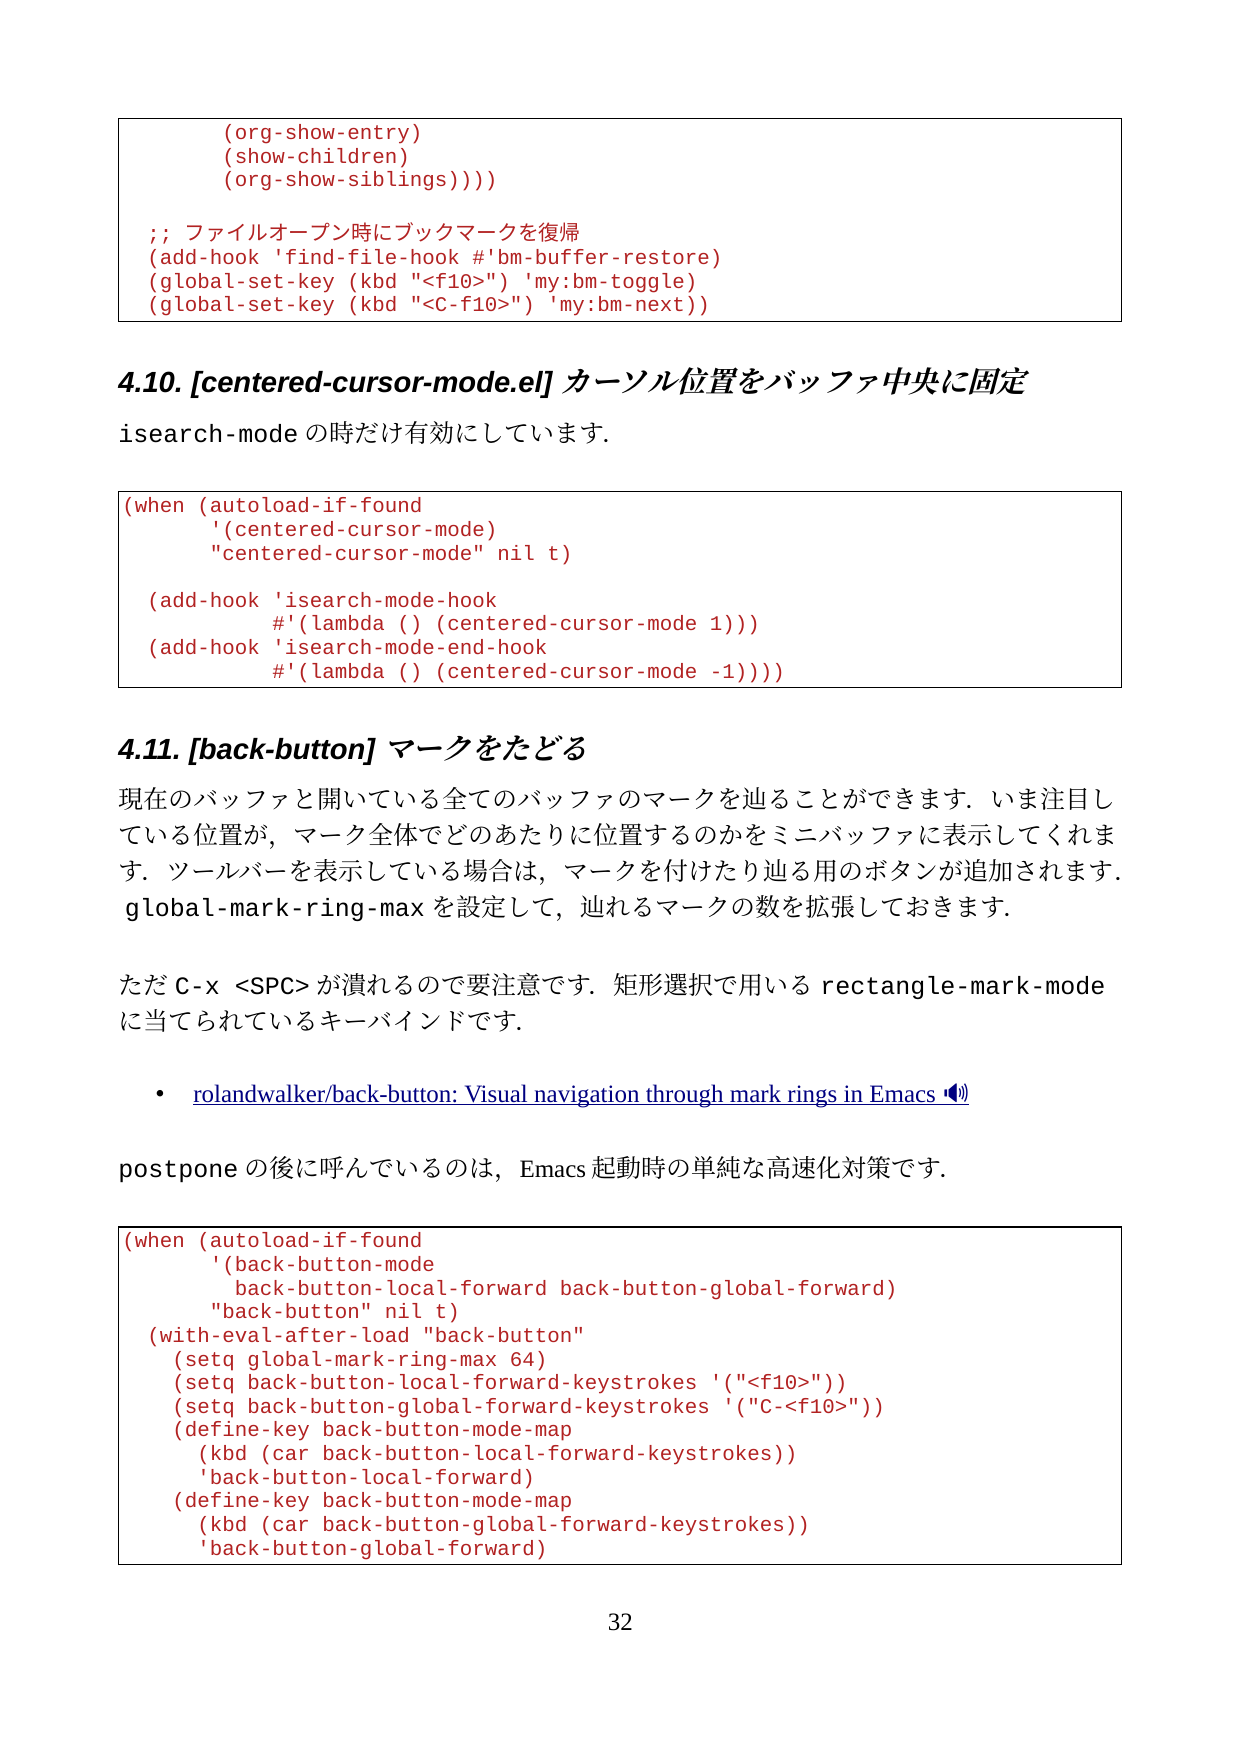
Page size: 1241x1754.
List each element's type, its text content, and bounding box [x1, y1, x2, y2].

list rolandwalker/back-button: Visual navigation through mark rings in Emacs 🔊 [156, 1079, 1122, 1136]
text (add-hook 'find-file-hook #'bm-buffer-restore) [119, 243, 1121, 267]
text (setq back-button-local-forward-keystrokes '("<f10>")) [119, 1368, 1121, 1392]
text (with-eval-after-load "back-button" [119, 1321, 1121, 1344]
subtitle [centered-cursor-mode.el] カーソル位置をバッファ中央に固定 [118, 359, 1122, 401]
text '(centered-cursor-mode) [119, 515, 1121, 538]
subtitle [back-button] マークをたどる [118, 726, 1122, 768]
text isearch-mode の時だけ有効にしています． [118, 414, 1122, 479]
text (when (autoload-if-found [119, 1228, 1121, 1250]
text (org-show-entry) [119, 119, 1121, 142]
text (show-children) [119, 142, 1121, 165]
text 'back-button-global-forward) [119, 1534, 1121, 1564]
text (when (autoload-if-found [119, 492, 1121, 515]
text '(back-button-mode [119, 1250, 1121, 1274]
text postpone の後に呼んでいるのは，Emacs起動時の単純な高速化対策です． [118, 1149, 1122, 1214]
text 現在のバッファと開いている全てのバッファのマークを辿ることができます．いま注目している位置が，マーク全体でどのあたりに位置するのかをミニバッファに表示してくれます．ツールバーを表示している場合は，マークを付けたり辿る用のボタンが追加されます． global-mark-ring-max を設定して，辿れるマークの数を拡張しておきます． [118, 780, 1122, 953]
text #'(lambda () (centered-cursor-mode -1)))) [119, 657, 1121, 687]
text (define-key back-button-mode-map [119, 1416, 1121, 1439]
text (add-hook 'isearch-mode-end-hook [119, 633, 1121, 657]
text 'back-button-local-forward) [119, 1463, 1121, 1486]
text (kbd (car back-button-global-forward-keystrokes)) [119, 1510, 1121, 1534]
text (global-set-key (kbd "<f10>") 'my:bm-toggle) [119, 267, 1121, 290]
text ただ C-x <SPC> が潰れるので要注意です．矩形選択で用いる rectangle-mark-mode に当てられているキーバインドです． [118, 965, 1122, 1066]
text (setq back-button-global-forward-keystrokes '("C-<f10>")) [119, 1392, 1121, 1416]
text (add-hook 'isearch-mode-hook [119, 586, 1121, 609]
text back-button-local-forward back-button-global-forward) [119, 1274, 1121, 1297]
text (define-key back-button-mode-map [119, 1486, 1121, 1510]
text "centered-cursor-mode" nil t) [119, 538, 1121, 562]
text (setq global-mark-ring-max 64) [119, 1344, 1121, 1368]
text "back-button" nil t) [119, 1297, 1121, 1321]
text #'(lambda () (centered-cursor-mode 1))) [119, 609, 1121, 633]
text (kbd (car back-button-local-forward-keystrokes)) [119, 1439, 1121, 1463]
text (org-show-siblings)))) [119, 165, 1121, 189]
text (global-set-key (kbd "<C-f10>") 'my:bm-next)) [119, 290, 1121, 321]
text ;; ファイルオープン時にブックマークを復帰 [119, 213, 1121, 243]
